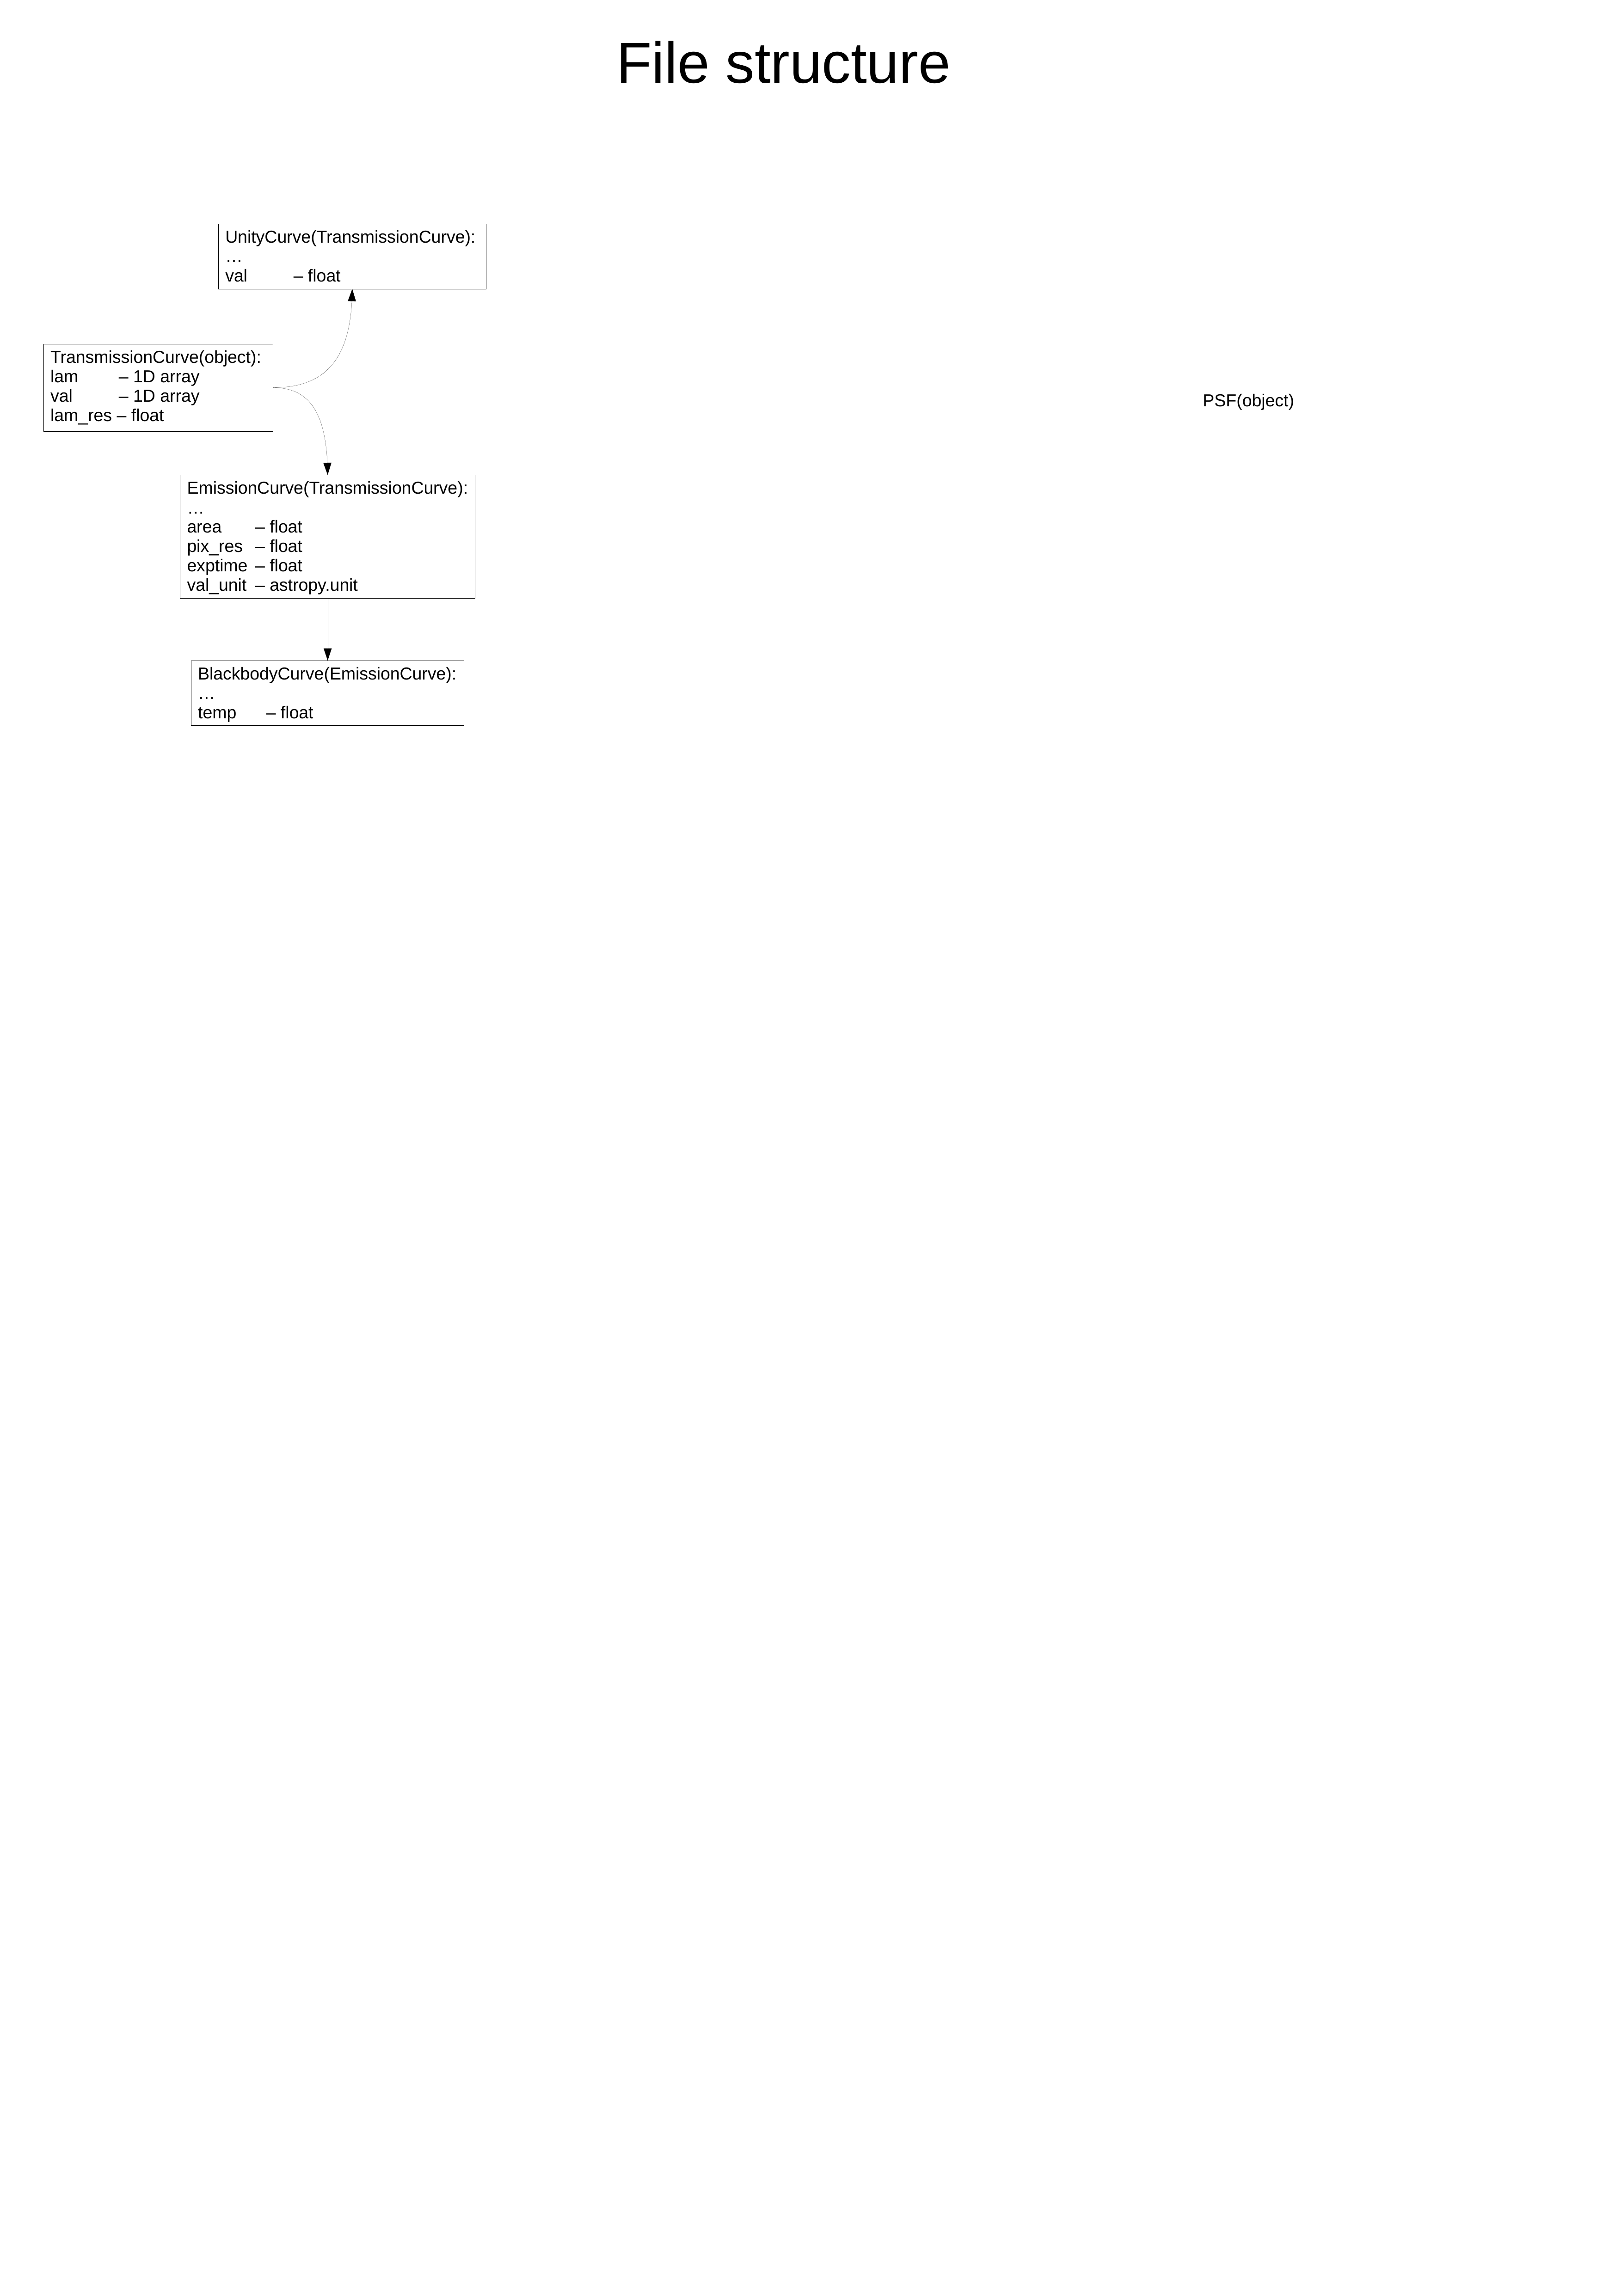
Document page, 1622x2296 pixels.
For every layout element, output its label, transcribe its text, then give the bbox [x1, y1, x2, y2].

text_box BlackbodyCurve(EmissionCurve): … temp – float [191, 661, 464, 726]
text_box TransmissionCurve(object): lam – 1D array val – 1D array lam_res – float [43, 344, 273, 432]
text_box UnityCurve(TransmissionCurve): … val – float [218, 224, 486, 289]
text_box File structure [502, 27, 1065, 126]
text_box EmissionCurve(TransmissionCurve): … area – float pix_res – float exptime – float val_unit – astropy.unit [180, 475, 475, 599]
text_box PSF(object) [1196, 387, 1344, 414]
